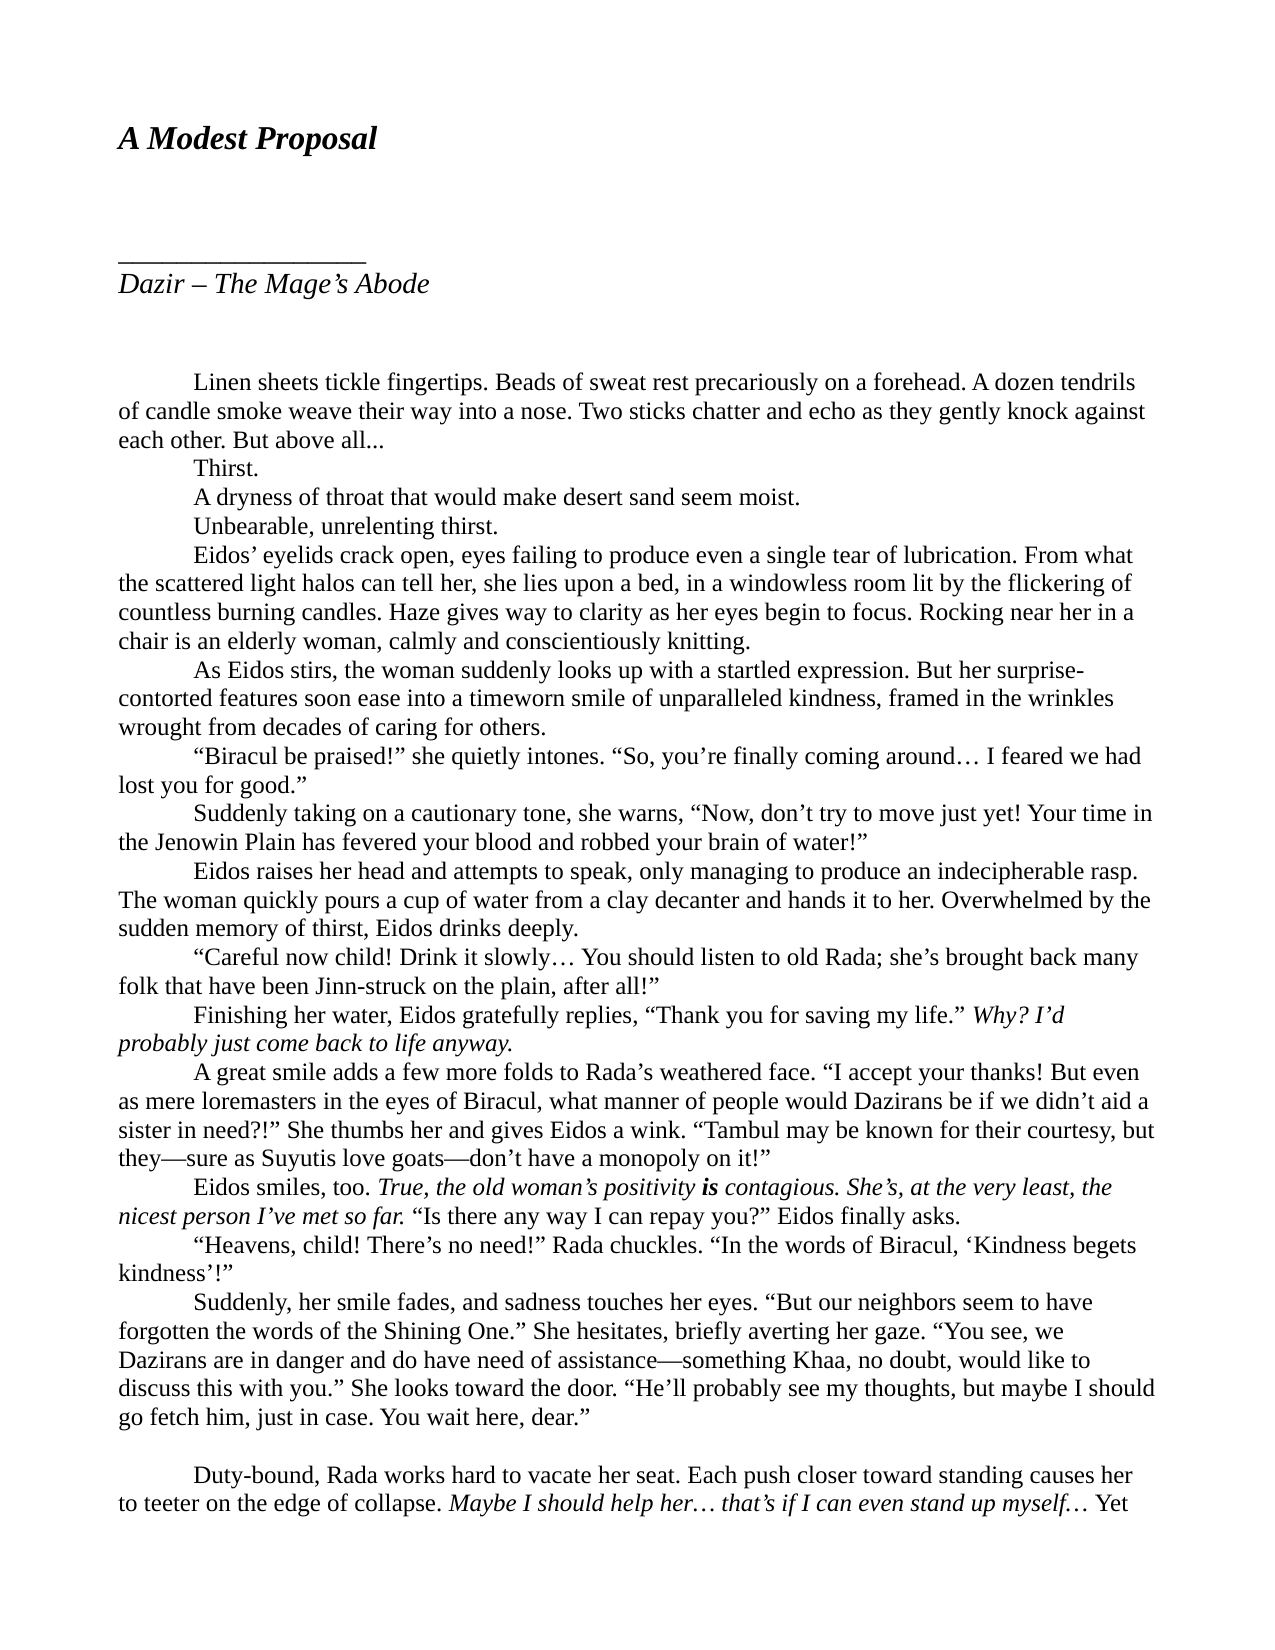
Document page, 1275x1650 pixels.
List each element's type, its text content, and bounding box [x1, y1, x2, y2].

text “Biracul be praised!” she quietly intones. “So, you’re finally coming around… I feared we had lost you for good.” [118, 741, 1157, 798]
text Unbearable, unrelenting thirst. [118, 511, 1157, 540]
text A dryness of throat that would make desert sand seem moist. [118, 482, 1157, 511]
text _________________ [118, 233, 1157, 267]
text Finishing her water, Eidos gratefully replies, “Thank you for saving my life.” Why? I’d probably just come back to life anyway. [118, 1000, 1157, 1057]
text Dazir – The Mage’s Abode [118, 267, 1157, 300]
text Linen sheets tickle fingertips. Beads of sweat rest precariously on a forehead. A dozen tendrils of candle smoke weave their way into a nose. Two sticks chatter and echo as they gently knock against each other. But above all... [118, 367, 1157, 453]
text A Modest Proposal [118, 118, 1157, 156]
text A great smile adds a few more folds to Rada’s weathered face. “I accept your thanks! But even as mere loremasters in the eyes of Biracul, what manner of people would Dazirans be if we didn’t aid a sister in need?!” She thumbs her and gives Eidos a wink. “Tambul may be known for their courtesy, but they—sure as Suyutis love goats—don’t have a monopoly on it!” [118, 1057, 1157, 1172]
text “Heavens, child! There’s no need!” Rada chuckles. “In the words of Biracul, ‘Kindness begets kindness’!” [118, 1230, 1157, 1287]
text Suddenly, her smile fades, and sadness touches her eyes. “But our neighbors seem to have forgotten the words of the Shining One.” She hesitates, briefly averting her gaze. “You see, we Dazirans are in danger and do have need of assistance—something Khaa, no doubt, would like to discuss this with you.” She looks toward the door. “He’ll probably see my thoughts, but maybe I should go fetch him, just in case. You wait here, dear.” [118, 1287, 1157, 1431]
text Eidos raises her head and attempts to speak, only managing to produce an indecipherable rasp. The woman quickly pours a cup of water from a clay decanter and hands it to her. Overwhelmed by the sudden memory of thirst, Eidos drinks deeply. [118, 856, 1157, 942]
text Thirst. [118, 453, 1157, 482]
text Duty-bound, Rada works hard to vacate her seat. Each push closer toward standing causes her to teeter on the edge of collapse. Maybe I should help her… that’s if I can even stand up myself… Yet [118, 1460, 1157, 1517]
text Eidos smiles, too. True, the old woman’s positivity is contagious. She’s, at the very least, the nicest person I’ve met so far. “Is there any way I can repay you?” Eidos finally asks. [118, 1172, 1157, 1230]
text As Eidos stirs, the woman suddenly looks up with a startled expression. But her surprise-contorted features soon ease into a timeworn smile of unparalleled kindness, framed in the wrinkles wrought from decades of caring for others. [118, 655, 1157, 741]
text Eidos’ eyelids crack open, eyes failing to produce even a single tear of lubrication. From what the scattered light halos can tell her, she lies upon a bed, in a windowless room lit by the flickering of countless burning candles. Haze gives way to clarity as her eyes begin to focus. Rocking near her in a chair is an elderly woman, calmly and conscientiously knitting. [118, 540, 1157, 655]
text “Careful now child! Drink it slowly… You should listen to old Rada; she’s brought back many folk that have been Jinn-struck on the plain, after all!” [118, 942, 1157, 1000]
text Suddenly taking on a cautionary tone, she warns, “Now, don’t try to move just yet! Your time in the Jenowin Plain has fevered your blood and robbed your brain of water!” [118, 798, 1157, 856]
